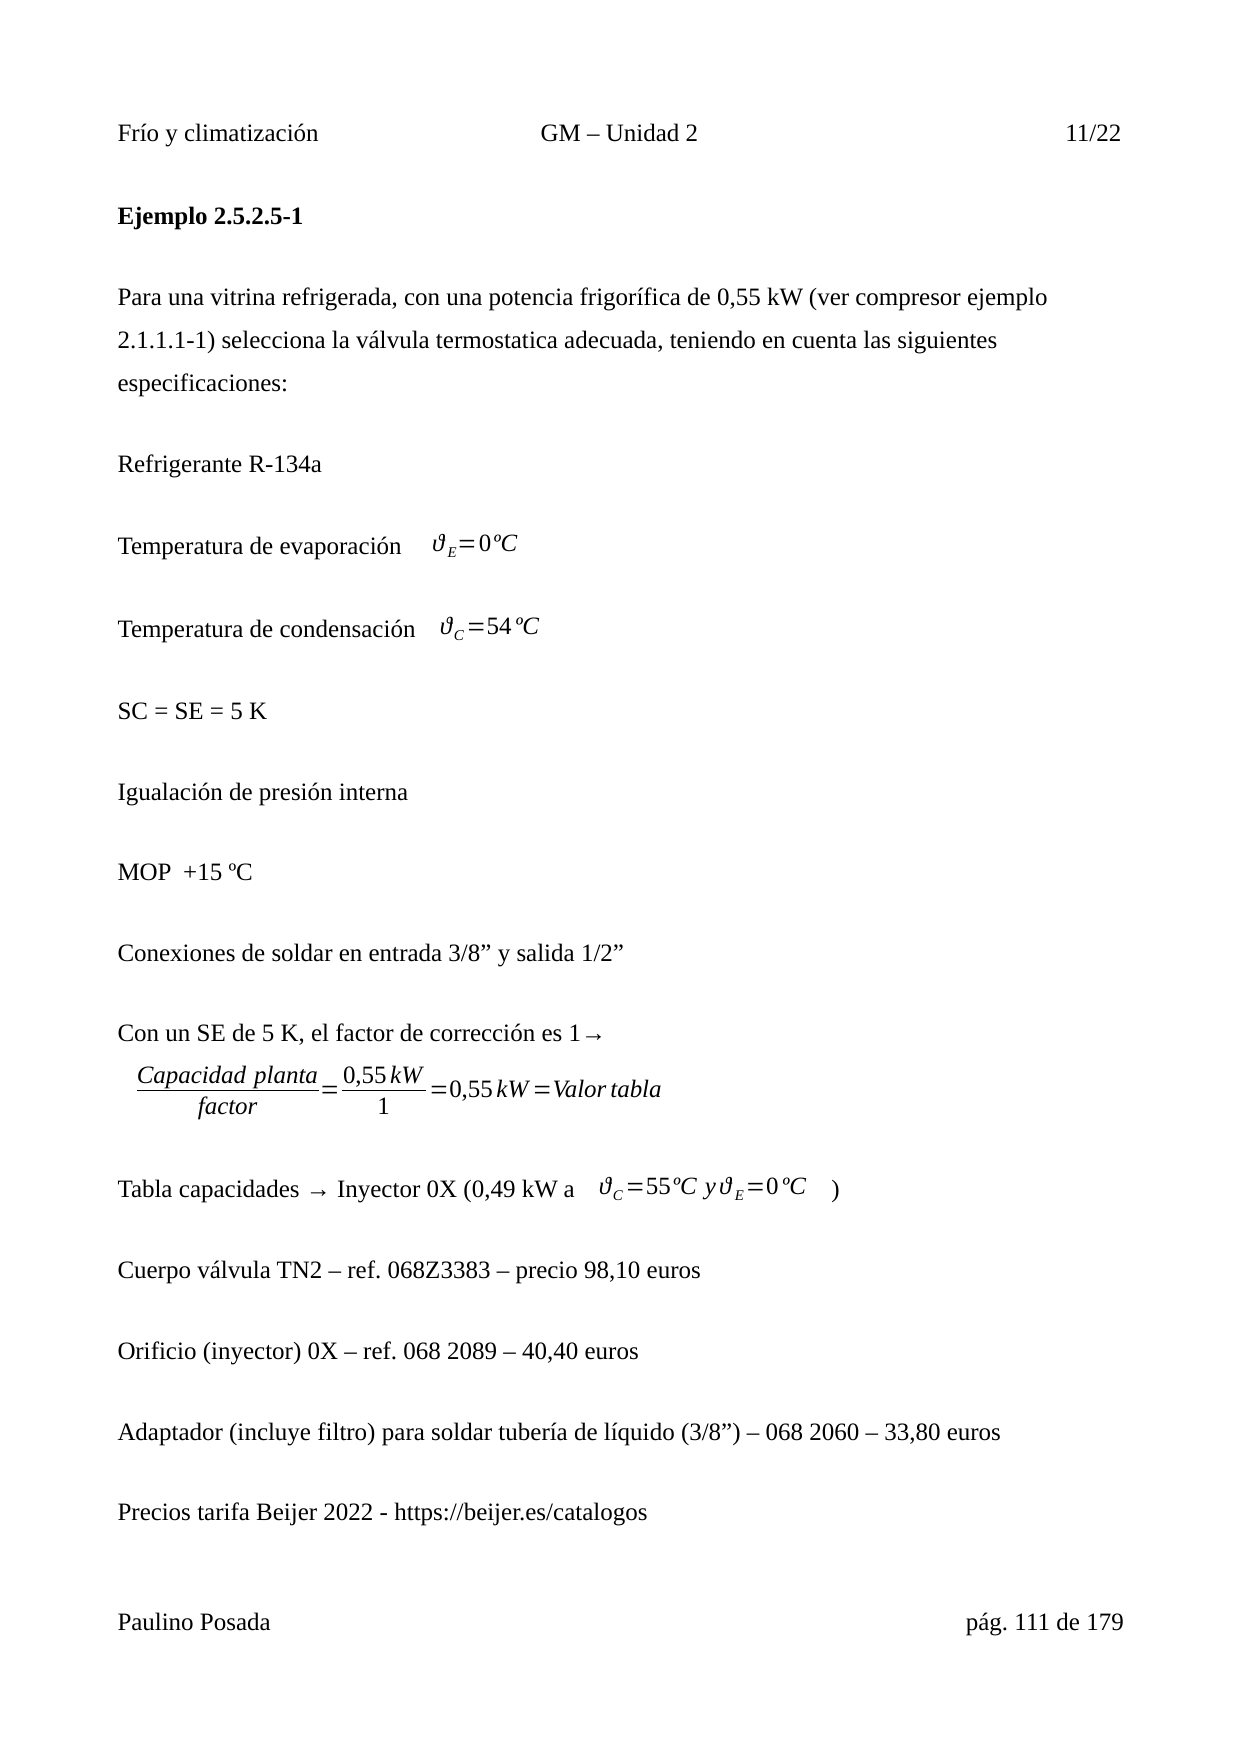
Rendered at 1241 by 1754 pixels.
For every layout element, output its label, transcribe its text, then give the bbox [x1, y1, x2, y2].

text Conexiones de soldar en entrada 3/8” y salida 1/2” [117, 938, 1123, 967]
text Para una vitrina refrigerada, con una potencia frigorífica de 0,55 kW (ver compresor ejemplo 2.1.1.1-1) selecciona la válvula termostatica adecuada, teniendo en cuenta las siguientes especificaciones: [117, 282, 1123, 397]
text SC = SE = 5 K [117, 696, 1123, 725]
text Temperatura de evaporación [117, 529, 1123, 561]
text Temperatura de condensación [117, 613, 1123, 644]
text Ejemplo 2.5.2.5-1 [117, 201, 1123, 230]
text Igualación de presión interna [117, 777, 1123, 805]
text Precios tarifa Beijer 2022 - https://beijer.es/catalogos [117, 1497, 1123, 1526]
text Orificio (inyector) 0X – ref. 068 2089 – 40,40 euros [117, 1336, 1123, 1365]
text Tabla capacidades → Inyector 0X (0,49 kW a ) [117, 1172, 1123, 1204]
text Adaptador (incluye filtro) para soldar tubería de líquido (3/8”) – 068 2060 – 33,80 euros [117, 1417, 1123, 1446]
text Cuerpo válvula TN2 – ref. 068Z3383 – precio 98,10 euros [117, 1256, 1123, 1284]
text Con un SE de 5 K, el factor de corrección es 1→ [117, 1018, 1123, 1121]
text Refrigerante R-134a [117, 449, 1123, 478]
text MOP +15 ºC [117, 857, 1123, 886]
